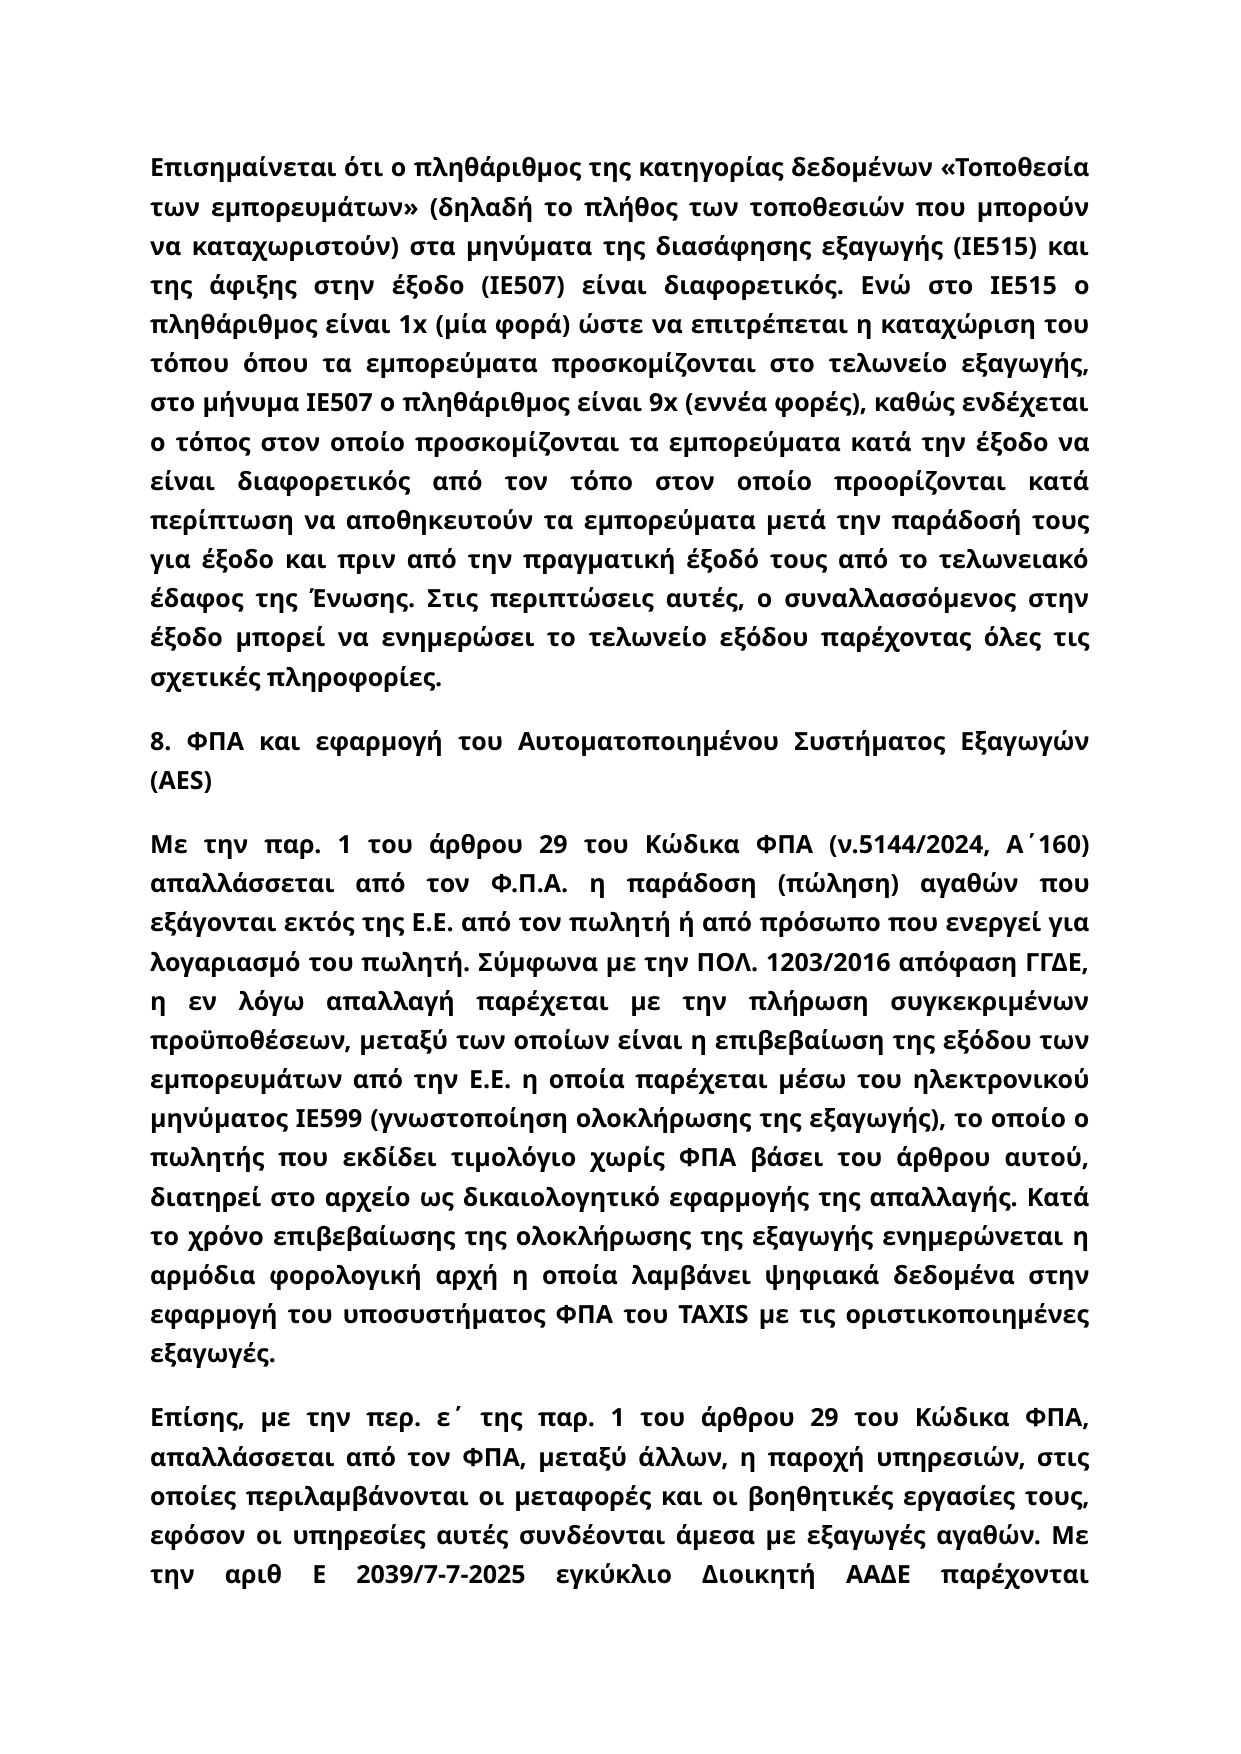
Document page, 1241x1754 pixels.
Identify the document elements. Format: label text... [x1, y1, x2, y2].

text Επίσης, με την περ. ε΄ της παρ. 1 του άρθρου 29 του Κώδικα ΦΠΑ, απαλλάσσεται από τον ΦΠΑ, μεταξύ άλλων, η παροχή υπηρεσιών, στις οποίες περιλαμβάνονται οι μεταφορές και οι βοηθητικές εργασίες τους, εφόσον οι υπηρεσίες αυτές συνδέονται άμεσα με εξαγωγές αγαθών. Με την αριθ Ε 2039/7-7-2025 εγκύκλιο Διοικητή ΑΑΔΕ παρέχονται [150, 1400, 1090, 1591]
text 8. ΦΠΑ και εφαρμογή του Αυτοματοποιημένου Συστήματος Εξαγωγών (AES) [150, 723, 1090, 797]
text Επισημαίνεται ότι ο πληθάριθμος της κατηγορίας δεδομένων «Τοποθεσία των εμπορευμάτων» (δηλαδή το πλήθος των τοποθεσιών που μπορούν να καταχωριστούν) στα μηνύματα της διασάφησης εξαγωγής (IE515) και της άφιξης στην έξοδο (IE507) είναι διαφορετικός. Ενώ στο IE515 ο πληθάριθμος είναι 1x (μία φορά) ώστε να επιτρέπεται η καταχώριση του τόπου όπου τα εμπορεύματα προσκομίζονται στο τελωνείο εξαγωγής, στο μήνυμα IE507 ο πληθάριθμος είναι 9x (εννέα φορές), καθώς ενδέχεται ο τόπος στον οποίο προσκομίζονται τα εμπορεύματα κατά την έξοδο να είναι διαφορετικός από τον τόπο στον οποίο προορίζονται κατά περίπτωση να αποθηκευτούν τα εμπορεύματα μετά την παράδοσή τους για έξοδο και πριν από την πραγματική έξοδό τους από το τελωνειακό έδαφος της Ένωσης. Στις περιπτώσεις αυτές, ο συναλλασσόμενος στην έξοδο μπορεί να ενημερώσει το τελωνείο εξόδου παρέχοντας όλες τις σχετικές πληροφορίες. [150, 150, 1090, 693]
text Με την παρ. 1 του άρθρου 29 του Κώδικα ΦΠΑ (ν.5144/2024, Α΄160) απαλλάσσεται από τον Φ.Π.Α. η παράδοση (πώληση) αγαθών που εξάγονται εκτός της Ε.Ε. από τον πωλητή ή από πρόσωπο που ενεργεί για λογαριασμό του πωλητή. Σύμφωνα με την ΠΟΛ. 1203/2016 απόφαση ΓΓΔΕ, η εν λόγω απαλλαγή παρέχεται με την πλήρωση συγκεκριμένων προϋποθέσεων, μεταξύ των οποίων είναι η επιβεβαίωση της εξόδου των εμπορευμάτων από την Ε.Ε. η οποία παρέχεται μέσω του ηλεκτρονικού μηνύματος ΙΕ599 (γνωστοποίηση ολοκλήρωσης της εξαγωγής), το οποίο ο πωλητής που εκδίδει τιμολόγιο χωρίς ΦΠΑ βάσει του άρθρου αυτού, διατηρεί στο αρχείο ως δικαιολογητικό εφαρμογής της απαλλαγής. Κατά το χρόνο επιβεβαίωσης της ολοκλήρωσης της εξαγωγής ενημερώνεται η αρμόδια φορολογική αρχή η οποία λαμβάνει ψηφιακά δεδομένα στην εφαρμογή του υποσυστήματος ΦΠΑ του TAXIS με τις οριστικοποιημένες εξαγωγές. [150, 827, 1090, 1370]
